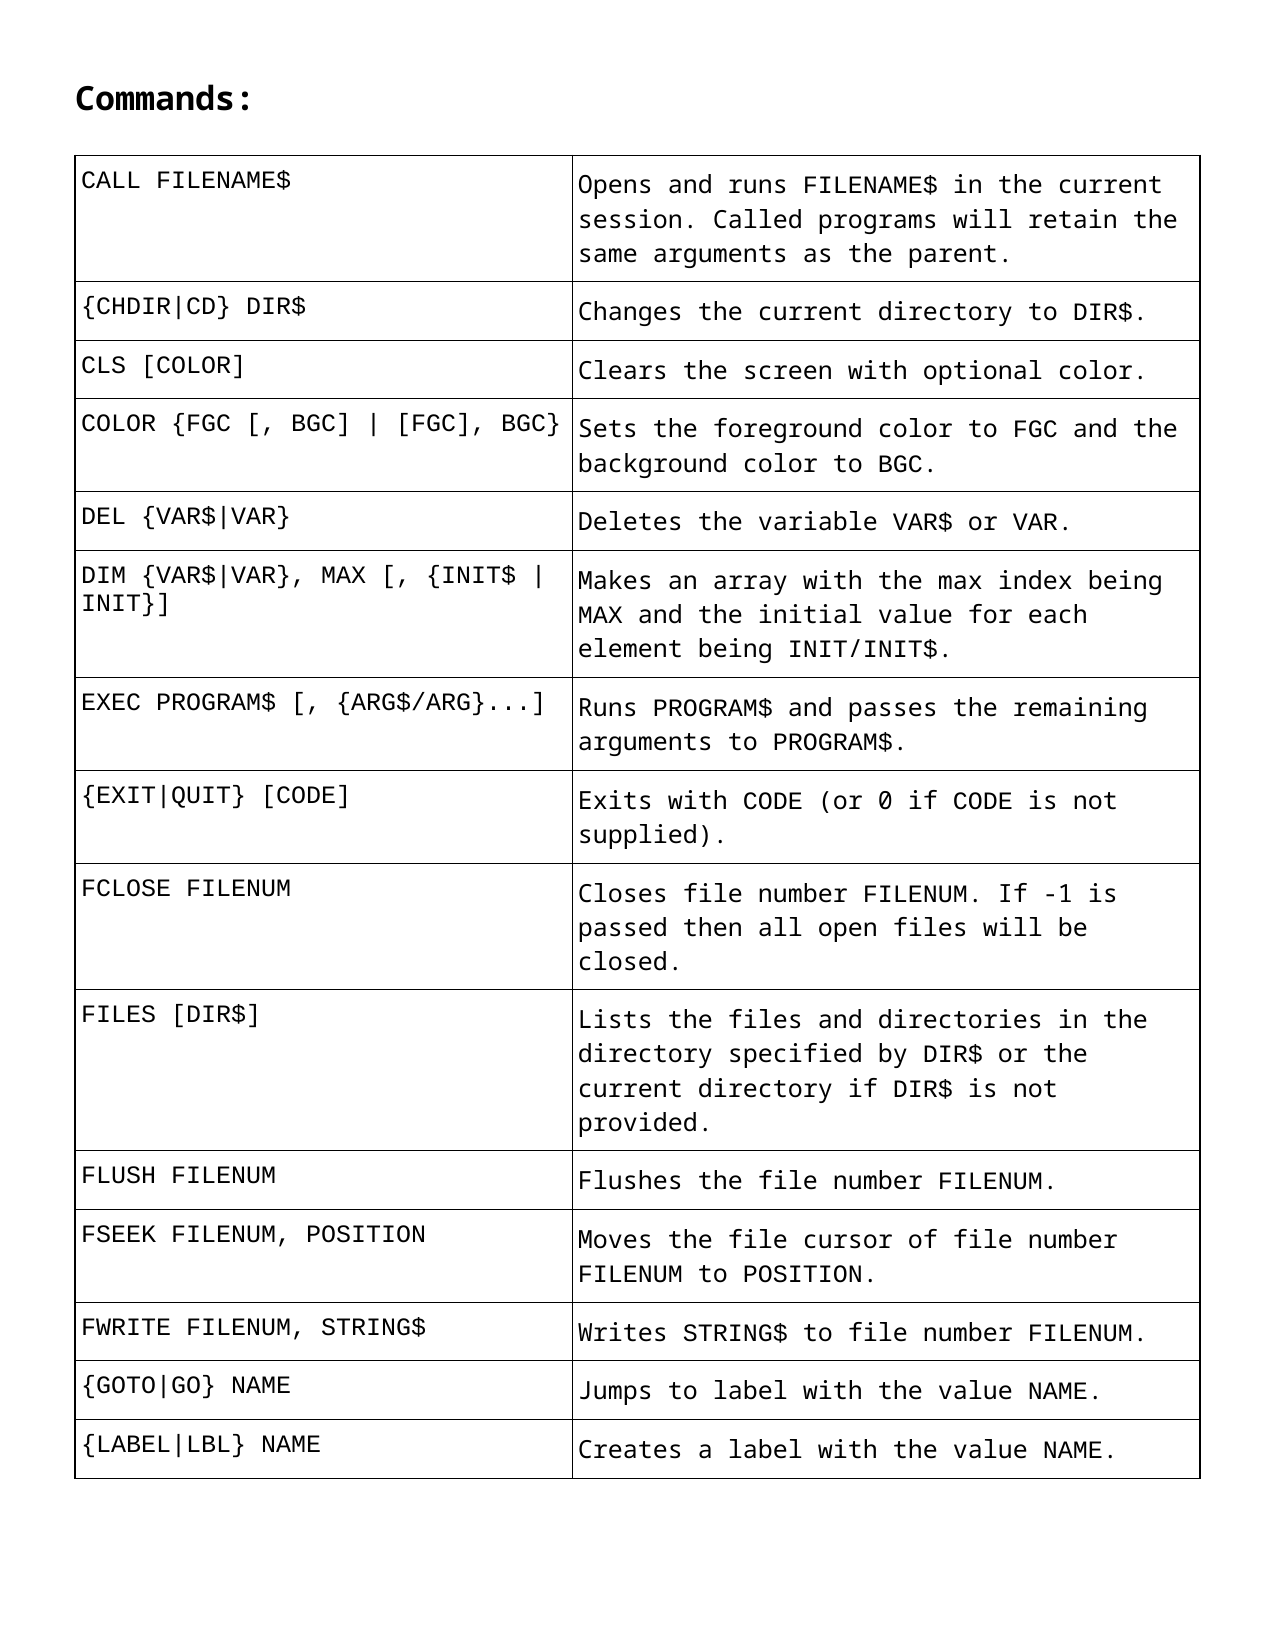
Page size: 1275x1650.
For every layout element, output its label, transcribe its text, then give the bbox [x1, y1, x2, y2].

table_cell Clears the screen with optional color. [573, 341, 1199, 398]
table_cell DEL {VAR$|VAR} [76, 492, 572, 550]
table_cell Flushes the file number FILENUM. [573, 1151, 1199, 1209]
table_cell Runs PROGRAM$ and passes the remaining arguments to PROGRAM$. [573, 678, 1199, 770]
table_cell {CHDIR|CD} DIR$ [76, 282, 572, 340]
table_cell Jumps to label with the value NAME. [573, 1361, 1199, 1419]
table_cell COLOR {FGC [, BGC] | [FGC], BGC} [76, 399, 572, 491]
table_cell Exits with CODE (or 0 if CODE is not supplied). [573, 771, 1199, 862]
table_cell {LABEL|LBL} NAME [76, 1420, 572, 1478]
table_cell Deletes the variable VAR$ or VAR. [573, 492, 1199, 550]
table_header Opens and runs FILENAME$ in the current session. Called programs will retain the same arguments as the parent. [573, 156, 1199, 281]
table_cell Creates a label with the value NAME. [573, 1420, 1199, 1478]
table_cell Lists the files and directories in the directory specified by DIR$ or the current directory if DIR$ is not provided. [573, 990, 1199, 1150]
table_cell FWRITE FILENUM, STRING$ [76, 1303, 572, 1360]
table_cell EXEC PROGRAM$ [, {ARG$/ARG}...] [76, 678, 572, 770]
table_cell DIM {VAR$|VAR}, MAX [, {INIT$ | INIT}] [76, 551, 572, 677]
table_cell Moves the file cursor of file number FILENUM to POSITION. [573, 1210, 1199, 1302]
table_cell FCLOSE FILENUM [76, 864, 572, 989]
table_header CALL FILENAME$ [76, 156, 572, 281]
table_cell FSEEK FILENUM, POSITION [76, 1210, 572, 1302]
table_cell Makes an array with the max index being MAX and the initial value for each element being INIT/INIT$. [573, 551, 1199, 677]
text Commands: [75, 75, 1200, 120]
table_cell {EXIT|QUIT} [CODE] [76, 771, 572, 862]
table_cell {GOTO|GO} NAME [76, 1361, 572, 1419]
table_cell FLUSH FILENUM [76, 1151, 572, 1209]
table_cell Closes file number FILENUM. If -1 is passed then all open files will be closed. [573, 864, 1199, 989]
table_cell Sets the foreground color to FGC and the background color to BGC. [573, 399, 1199, 491]
table_cell Changes the current directory to DIR$. [573, 282, 1199, 340]
table_cell Writes STRING$ to file number FILENUM. [573, 1303, 1199, 1360]
table_cell FILES [DIR$] [76, 990, 572, 1150]
table_cell CLS [COLOR] [76, 341, 572, 398]
